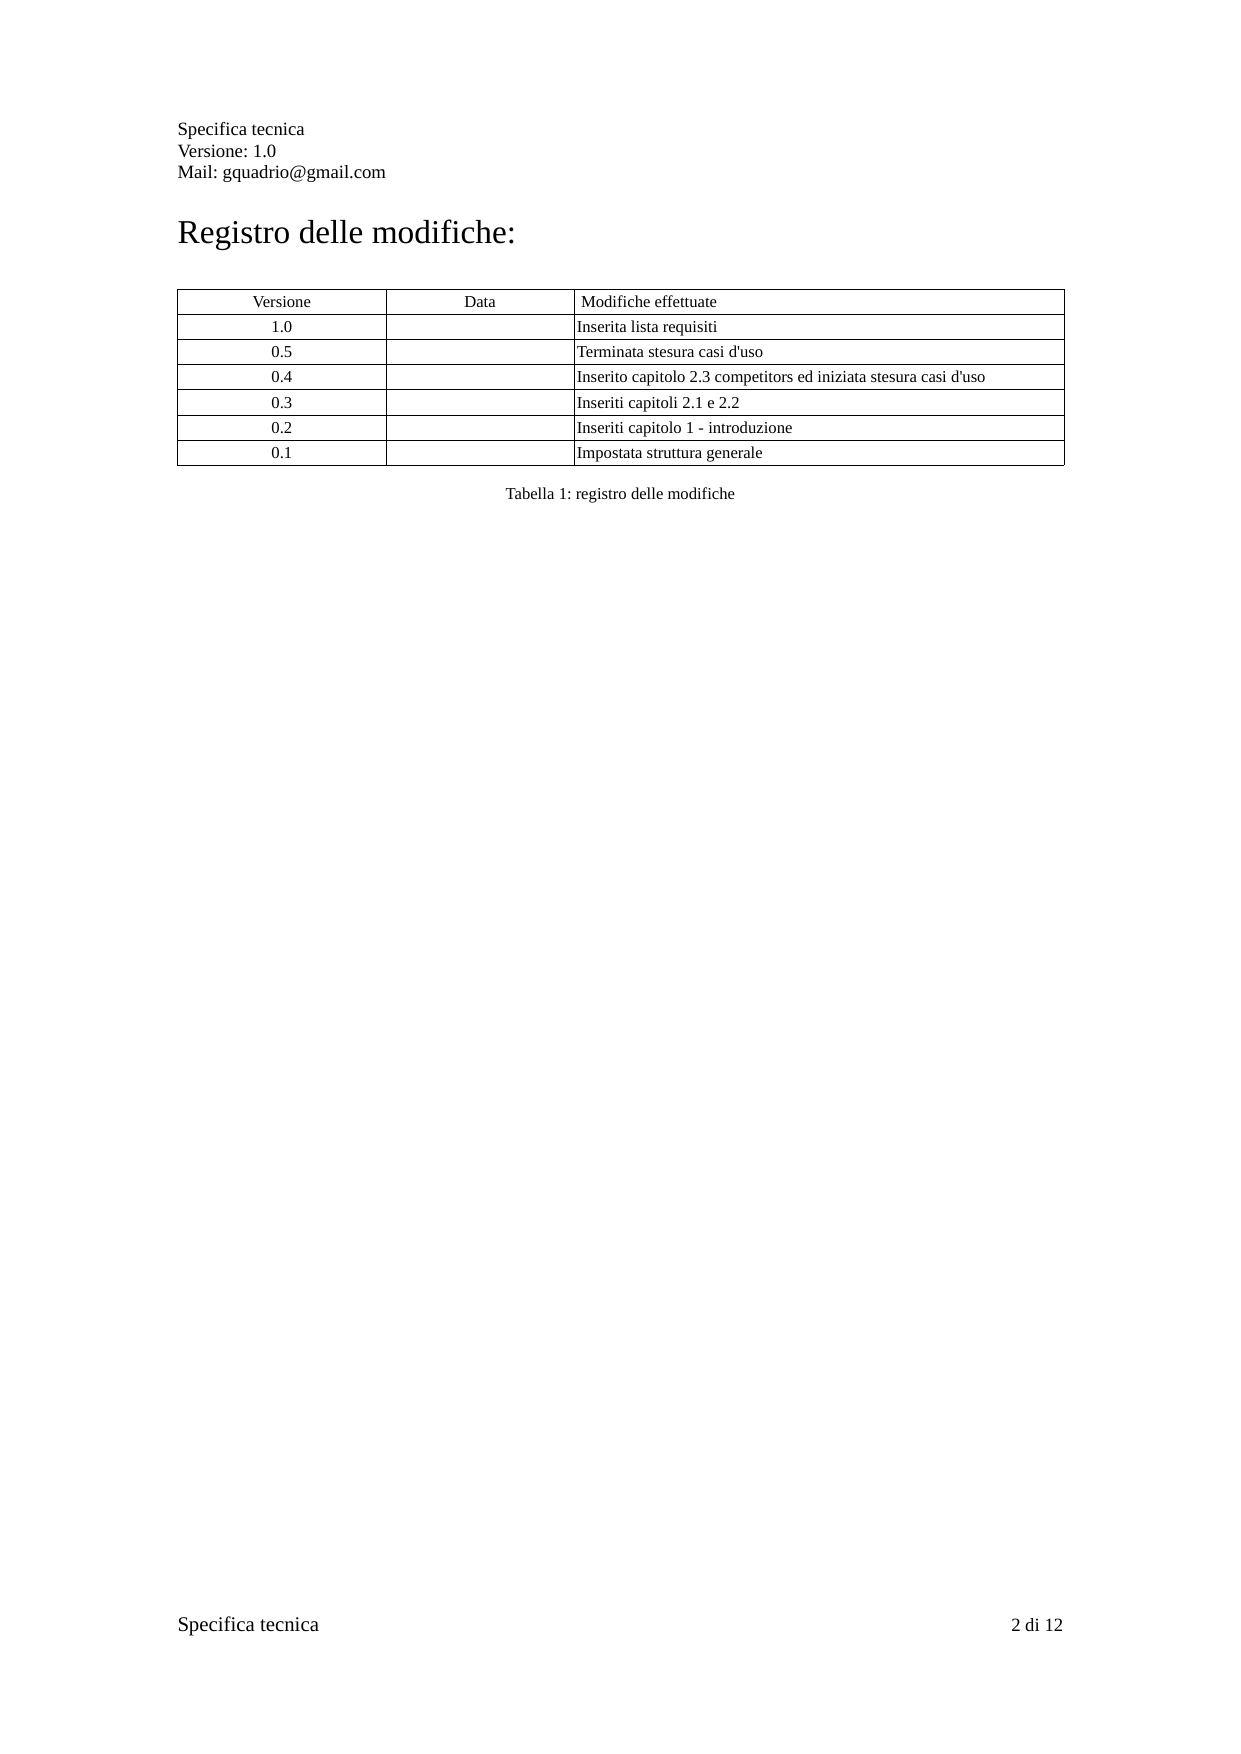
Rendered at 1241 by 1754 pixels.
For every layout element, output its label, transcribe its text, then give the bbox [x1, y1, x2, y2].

table_cell [387, 390, 574, 414]
table_cell [387, 340, 574, 364]
table_header Data [387, 290, 574, 314]
table_cell 1.0 [178, 315, 386, 339]
table_header Modifiche effettuate [575, 290, 1064, 314]
table_cell [387, 416, 574, 439]
table_cell 0.2 [178, 416, 386, 439]
table_cell 0.3 [178, 390, 386, 414]
table_cell Impostata struttura generale [575, 441, 1064, 465]
table_cell 0.1 [178, 441, 386, 465]
table_cell [387, 441, 574, 465]
table_cell Inseriti capitoli 2.1 e 2.2 [575, 390, 1064, 414]
table_cell [387, 315, 574, 339]
table_cell [387, 365, 574, 389]
text Registro delle modifiche: [177, 212, 1063, 251]
table_cell Terminata stesura casi d'uso [575, 340, 1064, 364]
table_cell Inserito capitolo 2.3 competitors ed iniziata stesura casi d'uso [575, 365, 1064, 389]
table_cell Inseriti capitolo 1 - introduzione [575, 416, 1064, 439]
table_cell Inserita lista requisiti [575, 315, 1064, 339]
table_cell 0.5 [178, 340, 386, 364]
table_cell 0.4 [178, 365, 386, 389]
table_header Versione [178, 290, 386, 314]
text Tabella 1: registro delle modifiche [177, 484, 1063, 503]
